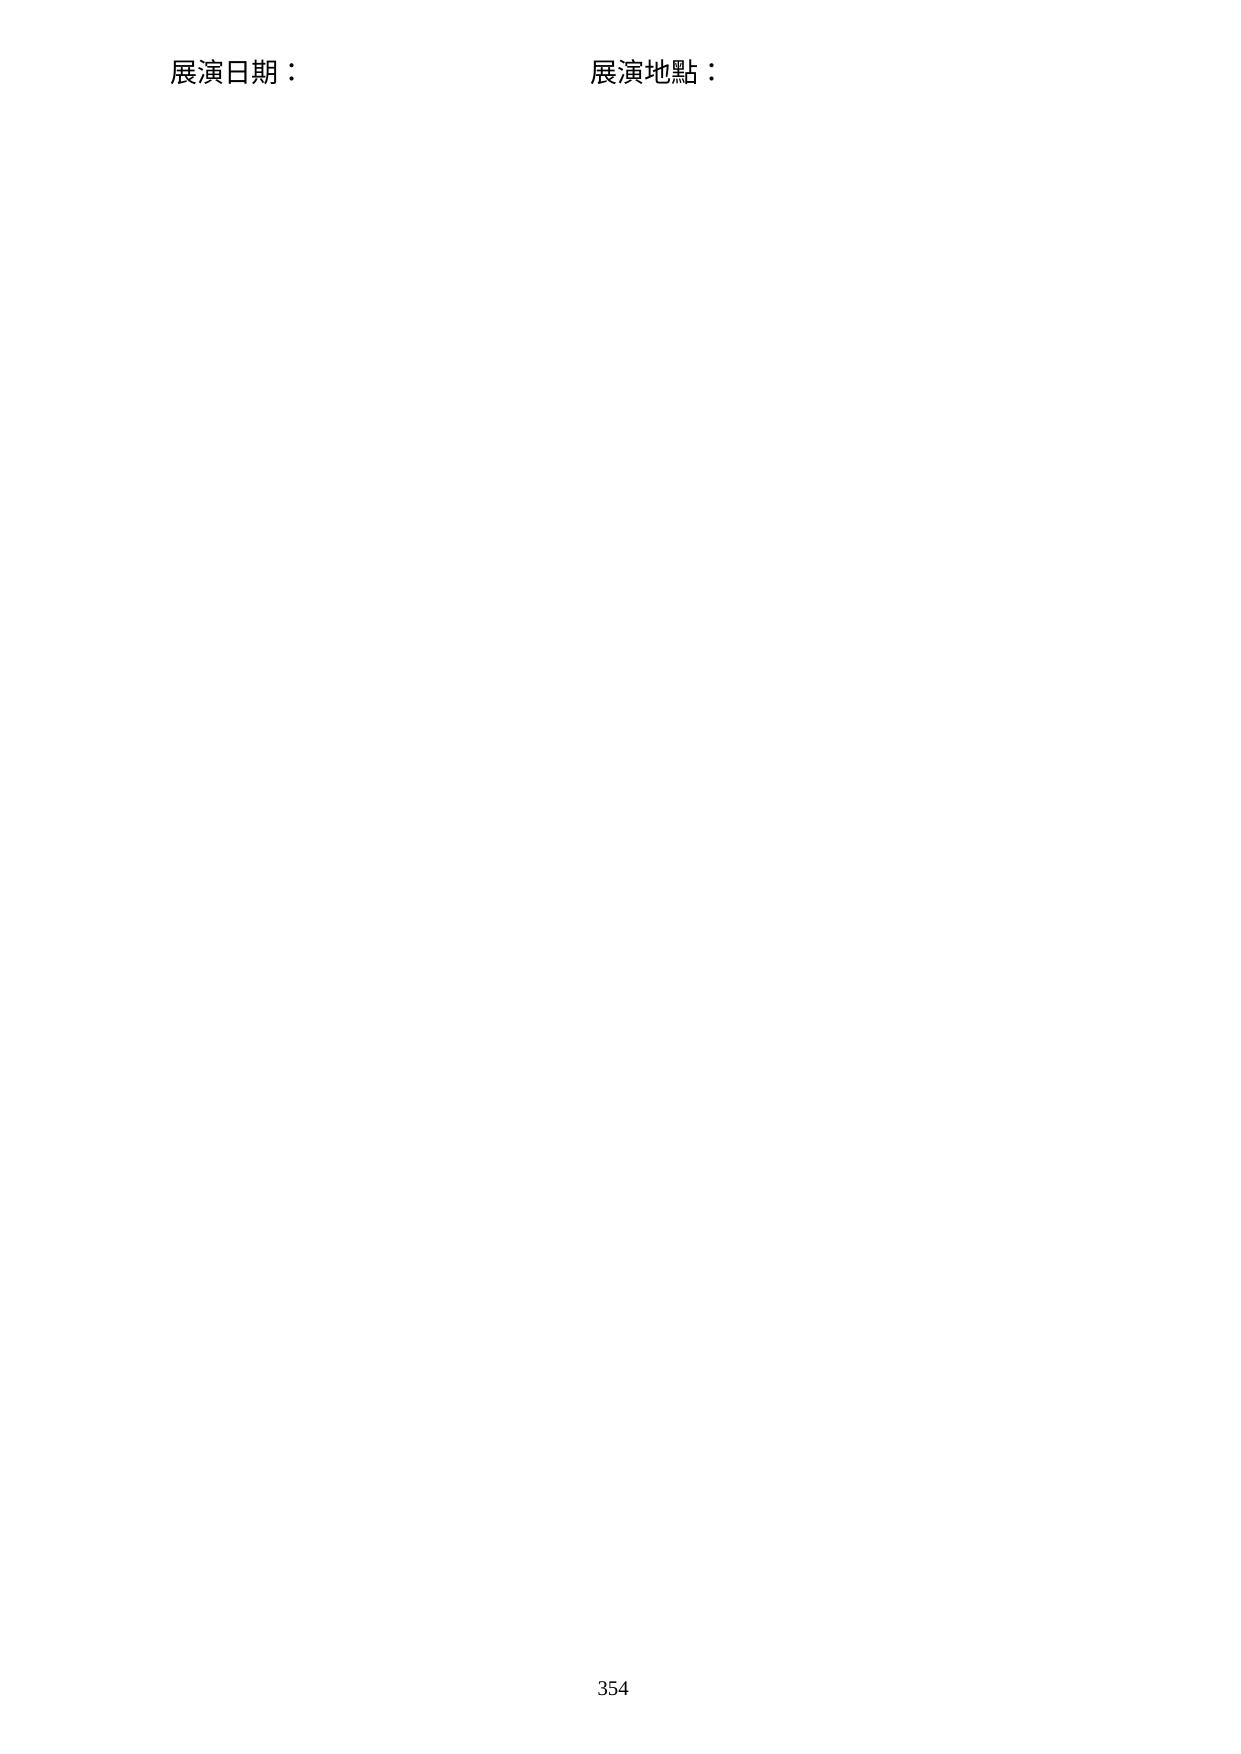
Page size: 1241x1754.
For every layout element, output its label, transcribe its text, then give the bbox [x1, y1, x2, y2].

text 展演日期： 展演地點： [89, 29, 1137, 92]
